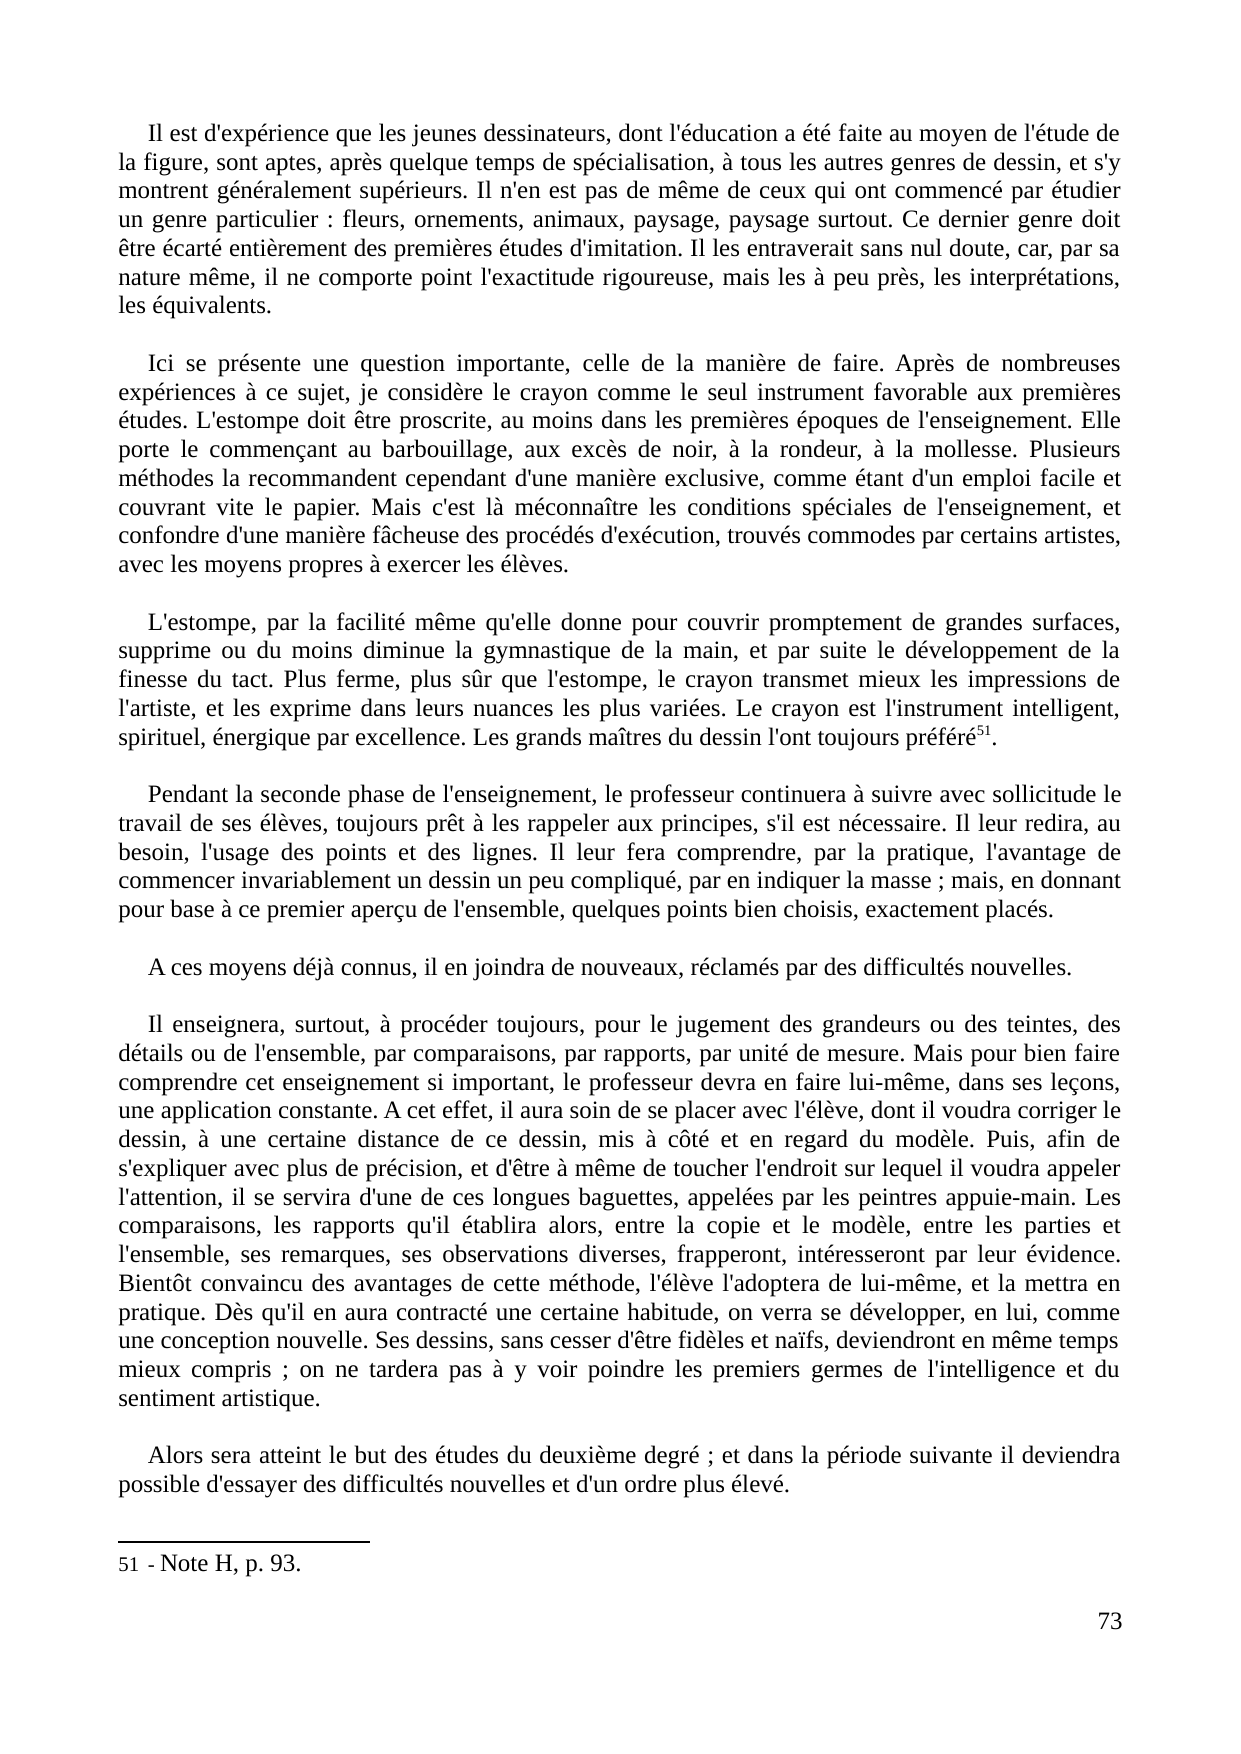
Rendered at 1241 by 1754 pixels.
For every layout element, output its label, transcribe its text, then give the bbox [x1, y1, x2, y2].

text Il enseignera, surtout, à procéder toujours, pour le jugement des grandeurs ou des teintes, des détails ou de l'ensemble, par comparaisons, par rapports, par unité de mesure. Mais pour bien faire comprendre cet enseignement si important, le professeur devra en faire lui-même, dans ses leçons, une application constante. A cet effet, il aura soin de se placer avec l'élève, dont il voudra corriger le dessin, à une certaine distance de ce dessin, mis à côté et en regard du modèle. Puis, afin de s'expliquer avec plus de précision, et d'être à même de toucher l'endroit sur lequel il voudra appeler l'attention, il se servira d'une de ces longues baguettes, appelées par les peintres appuie-main. Les comparaisons, les rapports qu'il établira alors, entre la copie et le modèle, entre les parties et l'ensemble, ses remarques, ses observations diverses, frapperont, intéresseront par leur évidence. Bientôt convaincu des avantages de cette méthode, l'élève l'adoptera de lui-même, et la mettra en pratique. Dès qu'il en aura contracté une certaine habitude, on verra se développer, en lui, comme une conception nouvelle. Ses dessins, sans cesser d'être fidèles et naïfs, deviendront en même temps [118, 1009, 1122, 1354]
text Ici se présente une question importante, celle de la manière de faire. Après de nombreuses expériences à ce sujet, je considère le crayon comme le seul instrument favorable aux premières études. L'estompe doit être proscrite, au moins dans les premières époques de l'enseignement. Elle porte le commençant au barbouillage, aux excès de noir, à la rondeur, à la mollesse. Plusieurs méthodes la recommandent cependant d'une manière exclusive, comme étant d'un emploi facile et couvrant vite le papier. Mais c'est là méconnaître les conditions spéciales de l'enseignement, et confondre d'une manière fâcheuse des procédés d'exécution, trouvés commodes par certains artistes, avec les moyens propres à exercer les élèves. [118, 348, 1122, 578]
text - Note H, p. 93. [118, 1548, 1122, 1577]
text L'estompe, par la facilité même qu'elle donne pour couvrir promptement de grandes surfaces, supprime ou du moins diminue la gymnastique de la main, et par suite le développement de la finesse du tact. Plus ferme, plus sûr que l'estompe, le crayon transmet mieux les impressions de l'artiste, et les exprime dans leurs nuances les plus variées. Le crayon est l'instrument intelligent, spirituel, énergique par excellence. Les grands maîtres du dessin l'ont toujours préféré. [118, 607, 1122, 751]
text A ces moyens déjà connus, il en joindra de nouveaux, réclamés par des difficultés nouvelles. [118, 952, 1122, 981]
text Il est d'expérience que les jeunes dessinateurs, dont l'éducation a été faite au moyen de l'étude de la figure, sont aptes, après quelque temps de spécialisation, à tous les autres genres de dessin, et s'y montrent généralement supérieurs. Il n'en est pas de même de ceux qui ont commencé par étudier un genre particulier : fleurs, ornements, animaux, paysage, paysage surtout. Ce dernier genre doit être écarté entièrement des premières études d'imitation. Il les entraverait sans nul doute, car, par sa nature même, il ne comporte point l'exactitude rigoureuse, mais les à peu près, les interprétations, les équivalents. [118, 118, 1122, 319]
text mieux compris ; on ne tardera pas à y voir poindre les premiers germes de l'intelligence et du sentiment artistique. [118, 1354, 1122, 1412]
text Pendant la seconde phase de l'enseignement, le professeur continuera à suivre avec sollicitude le travail de ses élèves, toujours prêt à les rappeler aux principes, s'il est nécessaire. Il leur redira, au besoin, l'usage des points et des lignes. Il leur fera comprendre, par la pratique, l'avantage de commencer invariablement un dessin un peu compliqué, par en indiquer la masse ; mais, en donnant pour base à ce premier aperçu de l'ensemble, quelques points bien choisis, exactement placés. [118, 779, 1122, 923]
text Alors sera atteint le but des études du deuxième degré ; et dans la période suivante il deviendra possible d'essayer des difficultés nouvelles et d'un ordre plus élevé. [118, 1441, 1122, 1498]
